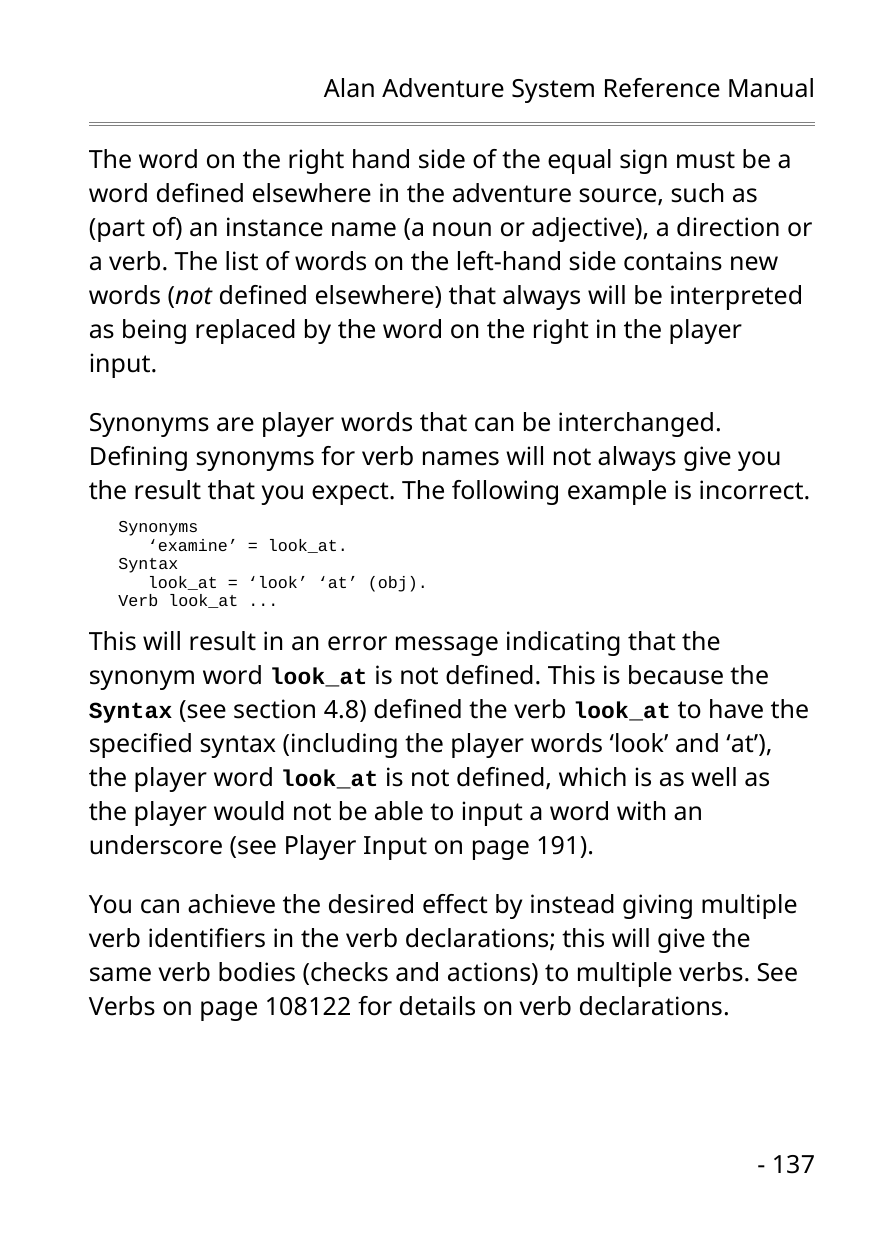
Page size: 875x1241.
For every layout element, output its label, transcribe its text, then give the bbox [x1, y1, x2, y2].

text You can achieve the desired effect by instead giving multiple verb identifiers in the verb declarations; this will give the same verb bodies (checks and ac­tions) to multiple verbs. See Verbs on page 8496 for details on verb declarations. [88, 887, 815, 1023]
text This will result in an error message indicating that the synonym word look_at is not defined. This is because the Syntax (see section 4.8) defined the verb look_at to have the specified syntax (including the play­er words ‘look’ and ‘at’), the player word look_at is not defined, which is as well as the player would not be able to input a word with an underscore (see Player Input on page 153). [88, 624, 815, 862]
text Synonyms are player words that can be interchanged. Defining synonyms for verb names will not always give you the result that you expect. The following example is incorrect. [88, 405, 815, 507]
text The word on the right hand side of the equal sign must be a word defined else­where in the adventure source, such as (part of) an instance name (a noun or adjective), a direction or a verb. The list of words on the left-hand side contains new words (not defined elsewhere) that always will be interpreted as being replaced by the word on the right in the player input. [88, 142, 815, 380]
text Synonyms ‘examine’ = look_at. Syntax look_at = ‘look’ ‘at’ (obj). Verb look_at ... [118, 519, 815, 612]
